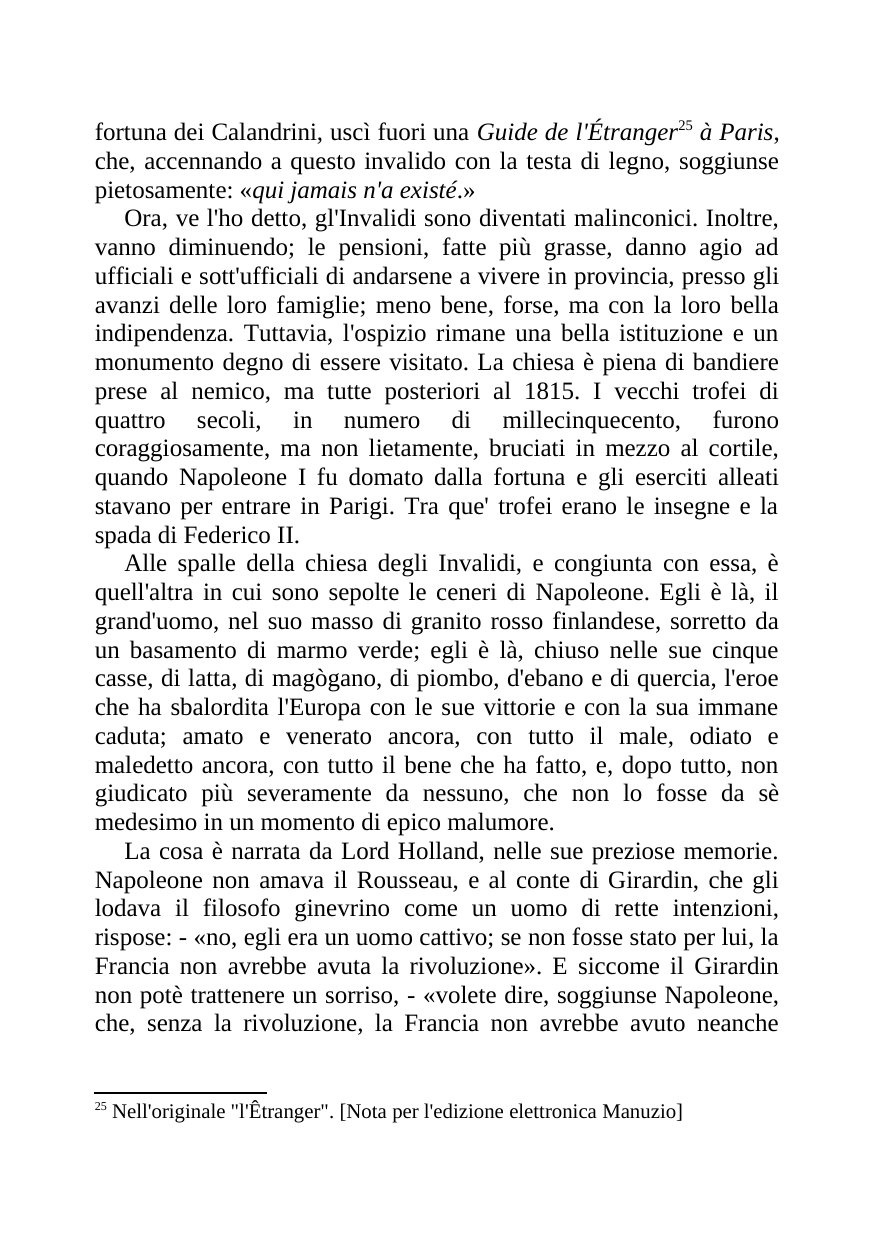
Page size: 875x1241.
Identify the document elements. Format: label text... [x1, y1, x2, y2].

text Alle spalle della chiesa degli Invalidi, e congiunta con essa, è quell'altra in cui sono sepolte le ceneri di Napoleone. Egli è là, il grand'uomo, nel suo masso di granito rosso finlandese, sorretto da un basamento di marmo verde; egli è là, chiuso nelle sue cinque casse, di latta, di magògano, di piombo, d'ebano e di quercia, l'eroe che ha sbalordita l'Europa con le sue vittorie e con la sua immane caduta; amato e venerato ancora, con tutto il male, odiato e maledetto ancora, con tutto il bene che ha fatto, e, dopo tutto, non giudicato più severamente da nessuno, che non lo fosse da sè medesimo in un momento di epico malumore. [94, 548, 779, 836]
text Ora, ve l'ho detto, gl'Invalidi sono diventati malinconici. Inoltre, vanno diminuendo; le pensioni, fatte più grasse, danno agio ad ufficiali e sott'ufficiali di andarsene a vivere in provincia, presso gli avanzi delle loro famiglie; meno bene, forse, ma con la loro bella indipendenza. Tuttavia, l'ospizio rimane una bella istituzione e un monumento degno di essere visitato. La chiesa è piena di bandiere prese al nemico, ma tutte posteriori al 1815. I vecchi trofei di quattro secoli, in numero di millecinquecento, furono coraggiosamente, ma non lietamente, bruciati in mezzo al cortile, quando Napoleone I fu domato dalla fortuna e gli eserciti alleati stavano per entrare in Parigi. Tra que' trofei erano le insegne e la spada di Federico II. [94, 203, 779, 548]
text La cosa è narrata da Lord Holland, nelle sue preziose memorie. Napoleone non amava il Rousseau, e al conte di Girardin, che gli lodava il filosofo ginevrino come un uomo di rette intenzioni, rispose: - «no, egli era un uomo cattivo; se non fosse stato per lui, la Francia non avrebbe avuta la rivoluzione». E siccome il Girardin non potè trattenere un sorriso, - «volete dire, soggiunse Napoleone, che, senza la rivoluzione, la Francia non avrebbe avuto neanche [94, 836, 779, 1037]
text Nell'originale "l'Êtranger". [Nota per l'edizione elettronica Manuzio] [94, 1099, 779, 1123]
text fortuna dei Calandrini, uscì fuori una Guide de l'Étranger à Paris, che, accennando a questo invalido con la testa di legno, soggiunse pietosamente: «qui jamais n'a existé.» [94, 117, 779, 203]
